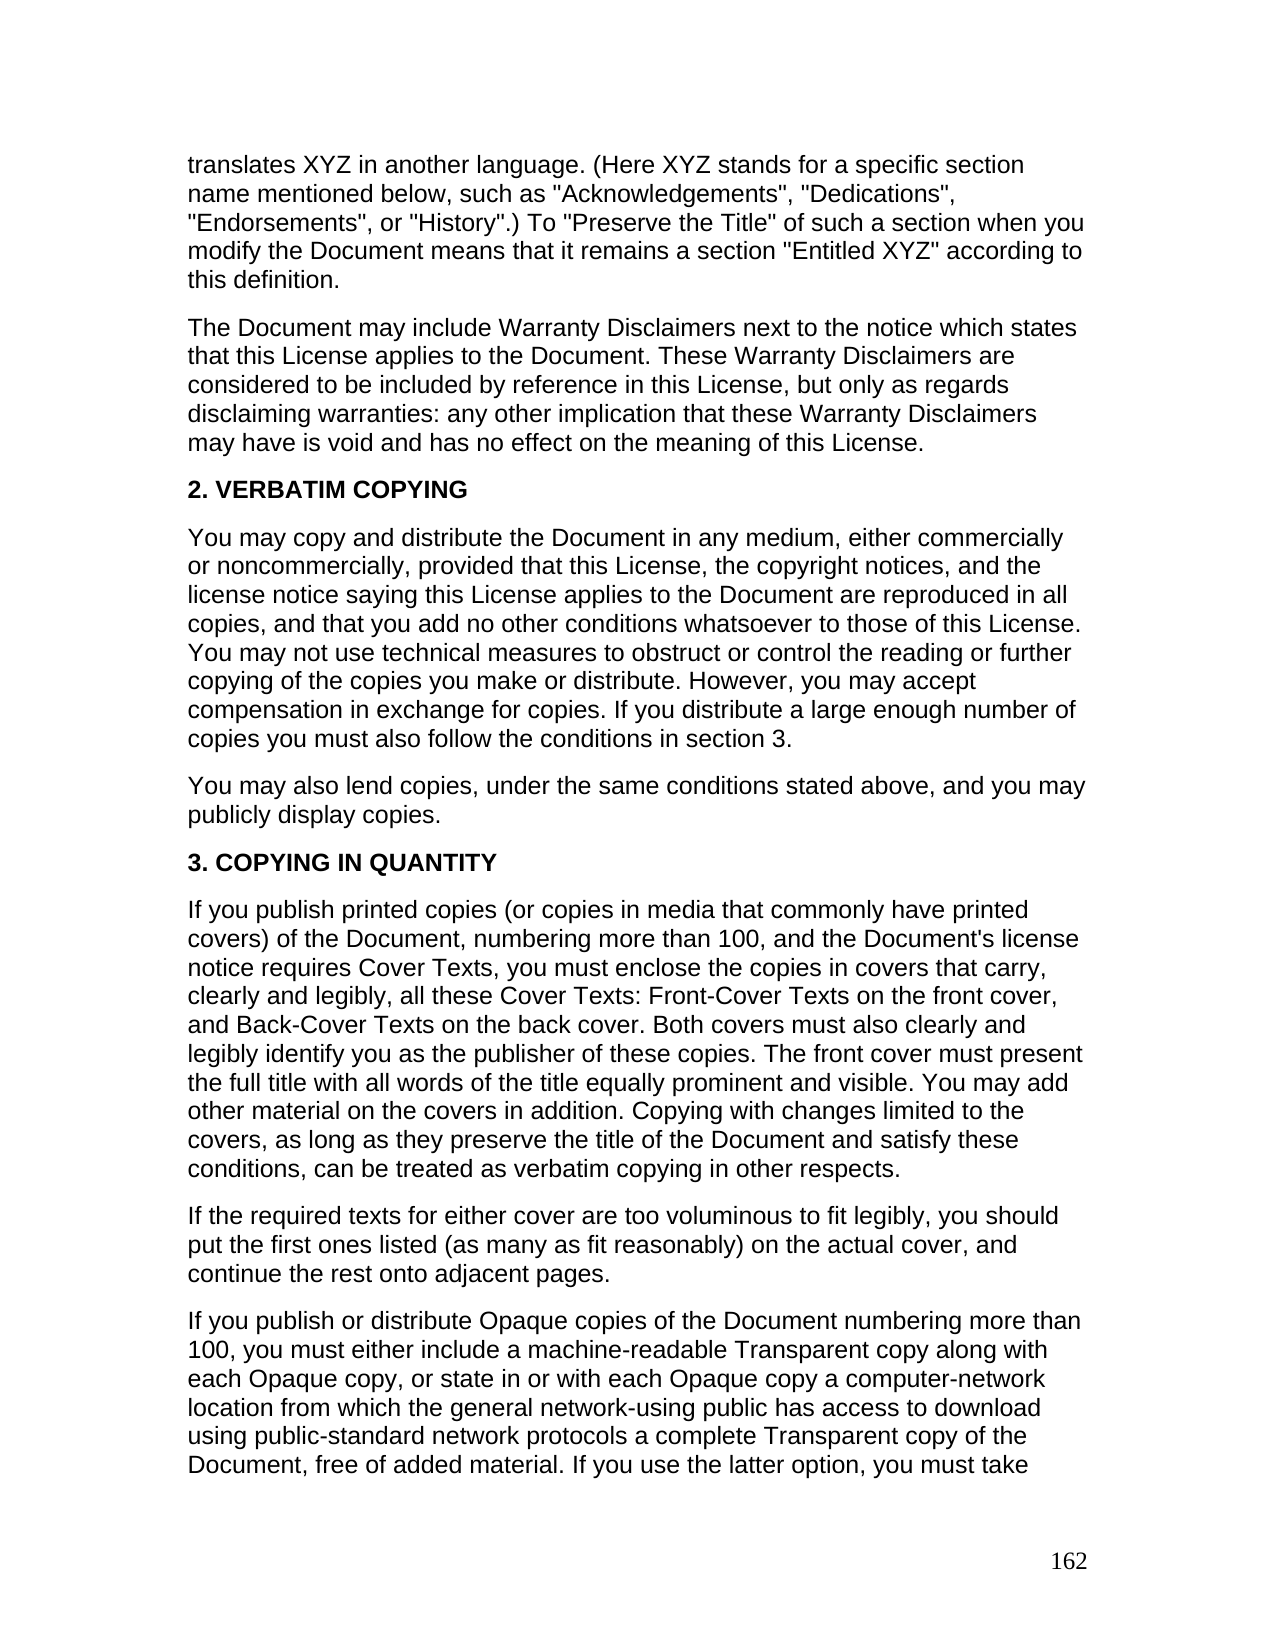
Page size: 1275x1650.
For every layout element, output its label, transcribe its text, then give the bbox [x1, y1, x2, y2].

text translates XYZ in another language. (Here XYZ stands for a specific section name mentioned below, such as "Acknowledgements", "Dedications", "Endorsements", or "History".) To "Preserve the Title" of such a section when you modify the Document means that it remains a section "Entitled XYZ" according to this definition. [187, 150, 1087, 294]
text If you publish printed copies (or copies in media that commonly have printed covers) of the Document, numbering more than 100, and the Document's license notice requires Cover Texts, you must enclose the copies in covers that carry, clearly and legibly, all these Cover Texts: Front-Cover Texts on the front cover, and Back-Cover Texts on the back cover. Both covers must also clearly and legibly identify you as the publisher of these copies. The front cover must present the full title with all words of the title equally prominent and visible. You may add other material on the covers in addition. Copying with changes limited to the covers, as long as they preserve the title of the Document and satisfy these conditions, can be treated as verbatim copying in other respects. [187, 895, 1087, 1182]
text You may also lend copies, under the same conditions stated above, and you may publicly display copies. [187, 771, 1087, 829]
text If you publish or distribute Opaque copies of the Document numbering more than 100, you must either include a machine-readable Transparent copy along with each Opaque copy, or state in or with each Opaque copy a computer-network location from which the general network-using public has access to download using public-standard network protocols a complete Transparent copy of the Document, free of added material. If you use the latter option, you must take [187, 1306, 1087, 1479]
text If the required texts for either cover are too voluminous to fit legibly, you should put the first ones listed (as many as fit reasonably) on the actual cover, and continue the rest onto adjacent pages. [187, 1201, 1087, 1287]
text The Document may include Warranty Disclaimers next to the notice which states that this License applies to the Document. These Warranty Disclaimers are considered to be included by reference in this License, but only as regards disclaiming warranties: any other implication that these Warranty Disclaimers may have is void and has no effect on the meaning of this License. [187, 312, 1087, 456]
text 3. COPYING IN QUANTITY [187, 847, 1087, 876]
text You may copy and distribute the Document in any medium, either commercially or noncommercially, provided that this License, the copyright notices, and the license notice saying this License applies to the Document are reproduced in all copies, and that you add no other conditions whatsoever to those of this License. You may not use technical measures to obstruct or control the reading or further copying of the copies you make or distribute. However, you may accept compensation in exchange for copies. If you distribute a large enough number of copies you must also follow the conditions in section 3. [187, 522, 1087, 752]
text 2. VERBATIM COPYING [187, 475, 1087, 504]
